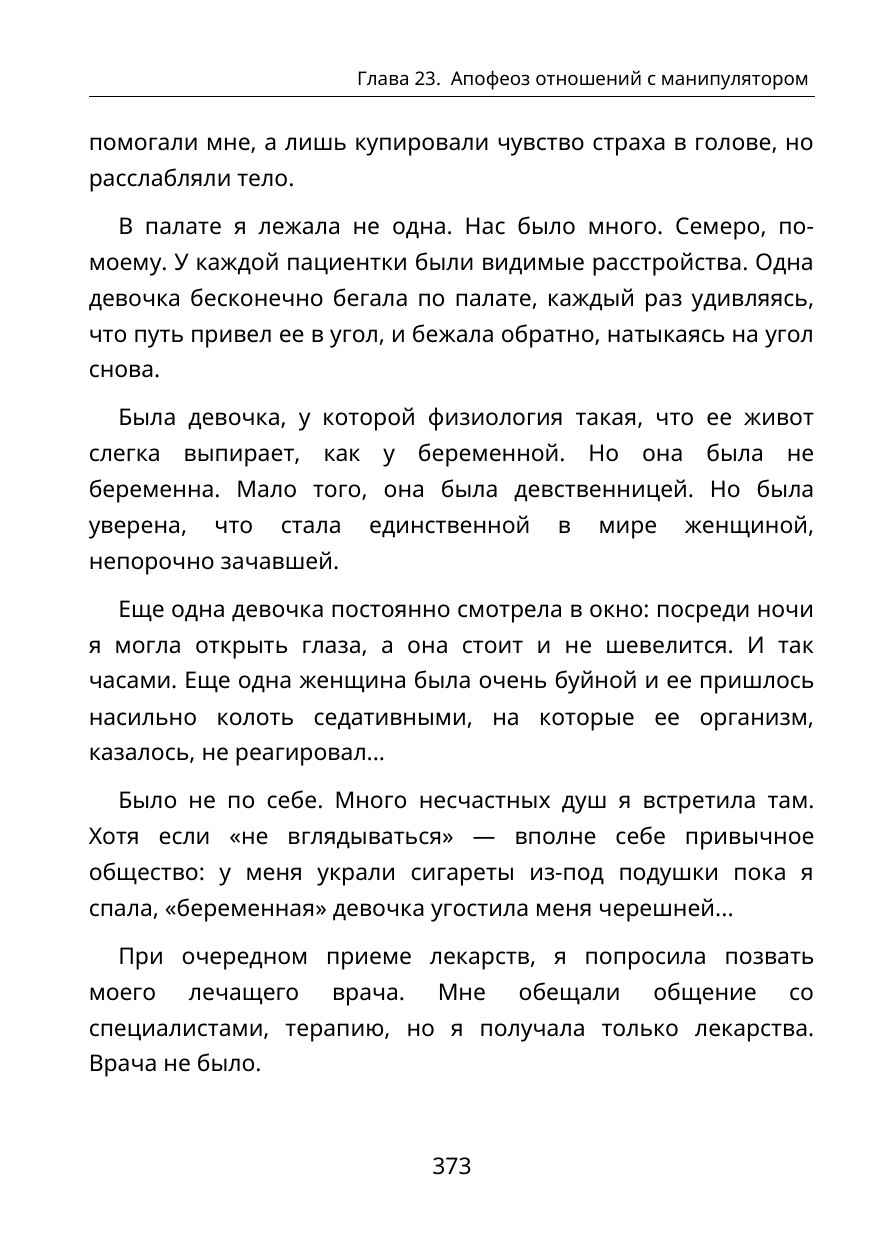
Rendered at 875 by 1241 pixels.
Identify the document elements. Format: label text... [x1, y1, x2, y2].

text При очередном приеме лекарств, я попросила позвать моего лечащего врача. Мне обещали общение со специалистами, терапию, но я получала только лекарства. Врача не было. [88, 939, 815, 1079]
text помогали мне, а лишь купировали чувство страха в голове, но расслабляли тело. [88, 126, 815, 193]
text Было не по себе. Много несчастных душ я встретила там. Хотя если «не вглядываться» — вполне себе привычное общество: у меня украли сигареты из-под подушки пока я спала, «беременная» девочка угостила меня черешней... [88, 784, 815, 923]
text Была девочка, у которой физиология такая, что ее живот слегка выпирает, как у беременной. Но она была не беременна. Мало того, она была девственницей. Но была уверена, что стала единственной в мире женщиной, непорочно зачавшей. [88, 401, 815, 576]
text Еще одна девочка постоянно смотрела в окно: посреди ночи я могла открыть глаза, а она стоит и не шевелится. И так часами. Еще одна женщина была очень буйной и ее пришлось насильно колоть седативными, на которые ее организм, казалось, не реагировал... [88, 593, 815, 768]
text В палате я лежала не одна. Нас было много. Семеро, по-моему. У каждой пациентки были видимые расстройства. Одна девочка бесконечно бегала по палате, каждый раз удивляясь, что путь привел ее в угол, и бежала обратно, натыкаясь на угол снова. [88, 210, 815, 385]
